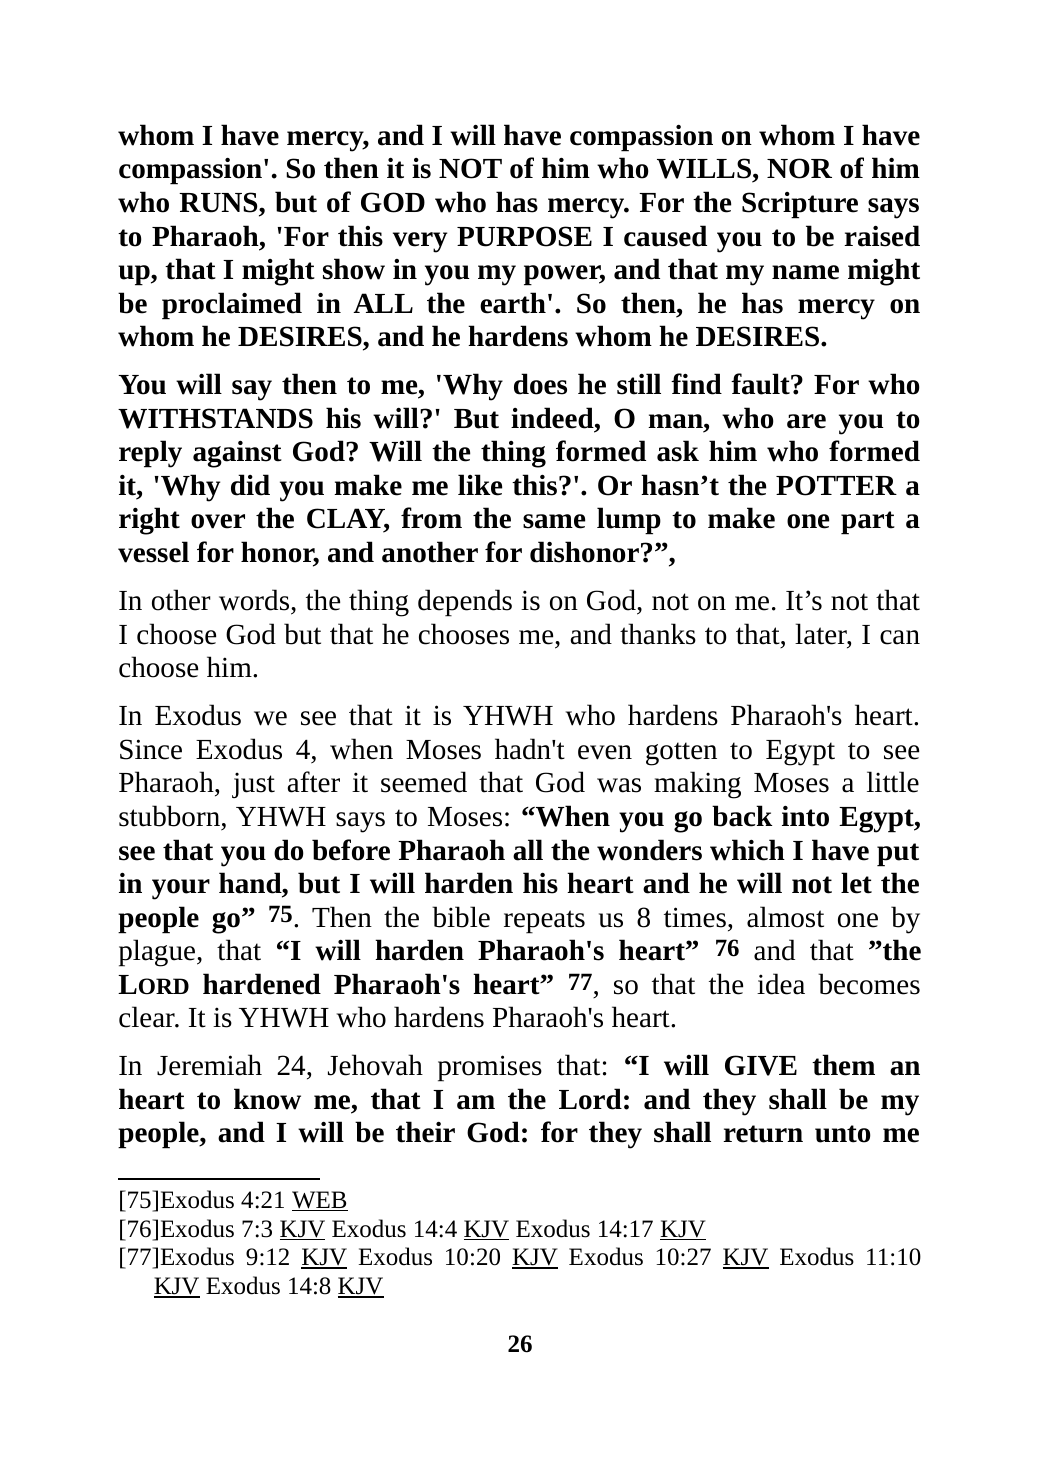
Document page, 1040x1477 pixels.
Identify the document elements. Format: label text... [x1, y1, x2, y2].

text Exodus 9:12 KJV Exodus 10:20 KJV Exodus 10:27 KJV Exodus 11:10 KJV Exodus 14:8 KJV [118, 1242, 921, 1300]
text You will say then to me, 'Why does he still find fault? For who WITHSTANDS his will?' But indeed, O man, who are you to reply against God? Will the thing formed ask him who formed it, 'Why did you make me like this?'. Or hasn’t the POTTER a right over the CLAY, from the same lump to make one part a vessel for honor, and another for dishonor?”, [118, 367, 921, 569]
text Exodus 4:21 WEB [118, 1185, 921, 1214]
text In Jeremiah 24, Jehovah promises that: “I will GIVE them an heart to know me, that I am the Lord: and they shall be my people, and I will be their God: for they shall return unto me [118, 1048, 921, 1149]
text whom I have mercy, and I will have compassion on whom I have compassion'. So then it is NOT of him who WILLS, NOR of him who RUNS, but of GOD who has mercy. For the Scripture says to Pharaoh, 'For this very PURPOSE I caused you to be raised up, that I might show in you my power, and that my name might be proclaimed in ALL the earth'. So then, he has mercy on whom he DESIRES, and he hardens whom he DESIRES. [118, 118, 921, 353]
text In Exodus we see that it is YHWH who hardens Pharaoh's heart. Since Exodus 4, when Moses hadn't even gotten to Egypt to see Pharaoh, just after it seemed that God was making Moses a little stubborn, YHWH says to Moses: “When you go back into Egypt, see that you do before Pharaoh all the wonders which I have put in your hand, but I will harden his heart and he will not let the people go” . Then the bible repeats us 8 times, almost one by plague, that “I will harden Pharaoh's heart” and that ”the Lord hardened Pharaoh's heart” , so that the idea becomes clear. It is YHWH who hardens Pharaoh's heart. [118, 698, 921, 1034]
text In other words, the thing depends is on God, not on me. It’s not that I choose God but that he chooses me, and thanks to that, later, I can choose him. [118, 583, 921, 684]
text Exodus 7:3 KJV Exodus 14:4 KJV Exodus 14:17 KJV [118, 1214, 921, 1242]
